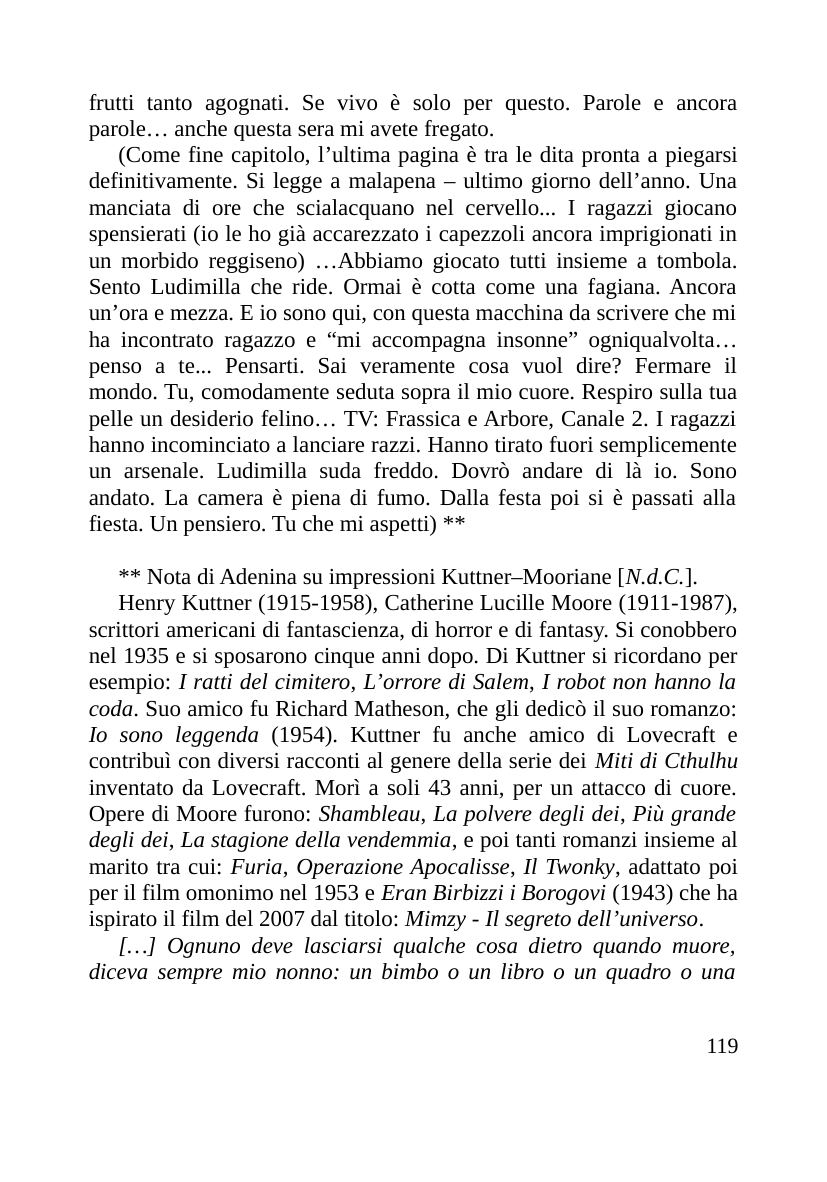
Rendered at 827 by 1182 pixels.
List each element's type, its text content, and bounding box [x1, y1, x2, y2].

text (Come fine capitolo, l’ultima pagina è tra le dita pronta a piegarsi definitivamente. Si legge a malapena – ultimo giorno dell’anno. Una manciata di ore che scialacquano nel cervello... I ragazzi giocano spensierati (io le ho già accarezzato i capezzoli ancora imprigionati in un morbido reggiseno) …Abbiamo giocato tutti insieme a tombola. Sento Ludimilla che ride. Ormai è cotta come una fagiana. Ancora un’ora e mezza. E io sono qui, con questa macchina da scrivere che mi ha incontrato ragazzo e “mi accompagna insonne” ogniqualvolta… penso a te... Pensarti. Sai veramente cosa vuol dire? Fermare il mondo. Tu, comodamente seduta sopra il mio cuore. Respiro sulla tua pelle un desiderio felino… TV: Frassica e Arbore, Canale 2. I ragazzi hanno incominciato a lanciare razzi. Hanno tirato fuori semplicemente un arsenale. Ludimilla suda freddo. Dovrò andare di là io. Sono andato. La camera è piena di fumo. Dalla festa poi si è passati alla fiesta. Un pensiero. Tu che mi aspetti) ** [88, 141, 738, 537]
text Henry Kuttner (1915-1958), Catherine Lucille Moore (1911-1987), scrittori americani di fantascienza, di horror e di fantasy. Si conobbero nel 1935 e si sposarono cinque anni dopo. Di Kuttner si ricordano per esempio: I ratti del cimitero, L’orrore di Salem, I robot non hanno la coda. Suo amico fu Richard Matheson, che gli dedicò il suo romanzo: Io sono leggenda (1954). Kuttner fu anche amico di Lovecraft e contribuì con diversi racconti al genere della serie dei Miti di Cthulhu inventato da Lovecraft. Morì a soli 43 anni, per un attacco di cuore. Opere di Moore furono: Shambleau, La polvere degli dei, Più grande degli dei, La stagione della vendemmia, e poi tanti romanzi insieme al marito tra cui: Furia, Operazione Apocalisse, Il Twonky, adattato poi per il film omonimo nel 1953 e Eran Birbizzi i Borogovi (1943) che ha ispirato il film del 2007 dal titolo: Mimzy - Il segreto dell’universo. [88, 589, 738, 932]
text […] Ognuno deve lasciarsi qualche cosa dietro quando muore, diceva sempre mio nonno: un bimbo o un libro o un quadro o una [88, 932, 738, 984]
text ** Nota di Adenina su impressioni Kuttner–Mooriane [N.d.C.]. [88, 563, 738, 589]
text frutti tanto agognati. Se vivo è solo per questo. Parole e ancora parole… anche questa sera mi avete fregato. [88, 88, 738, 141]
